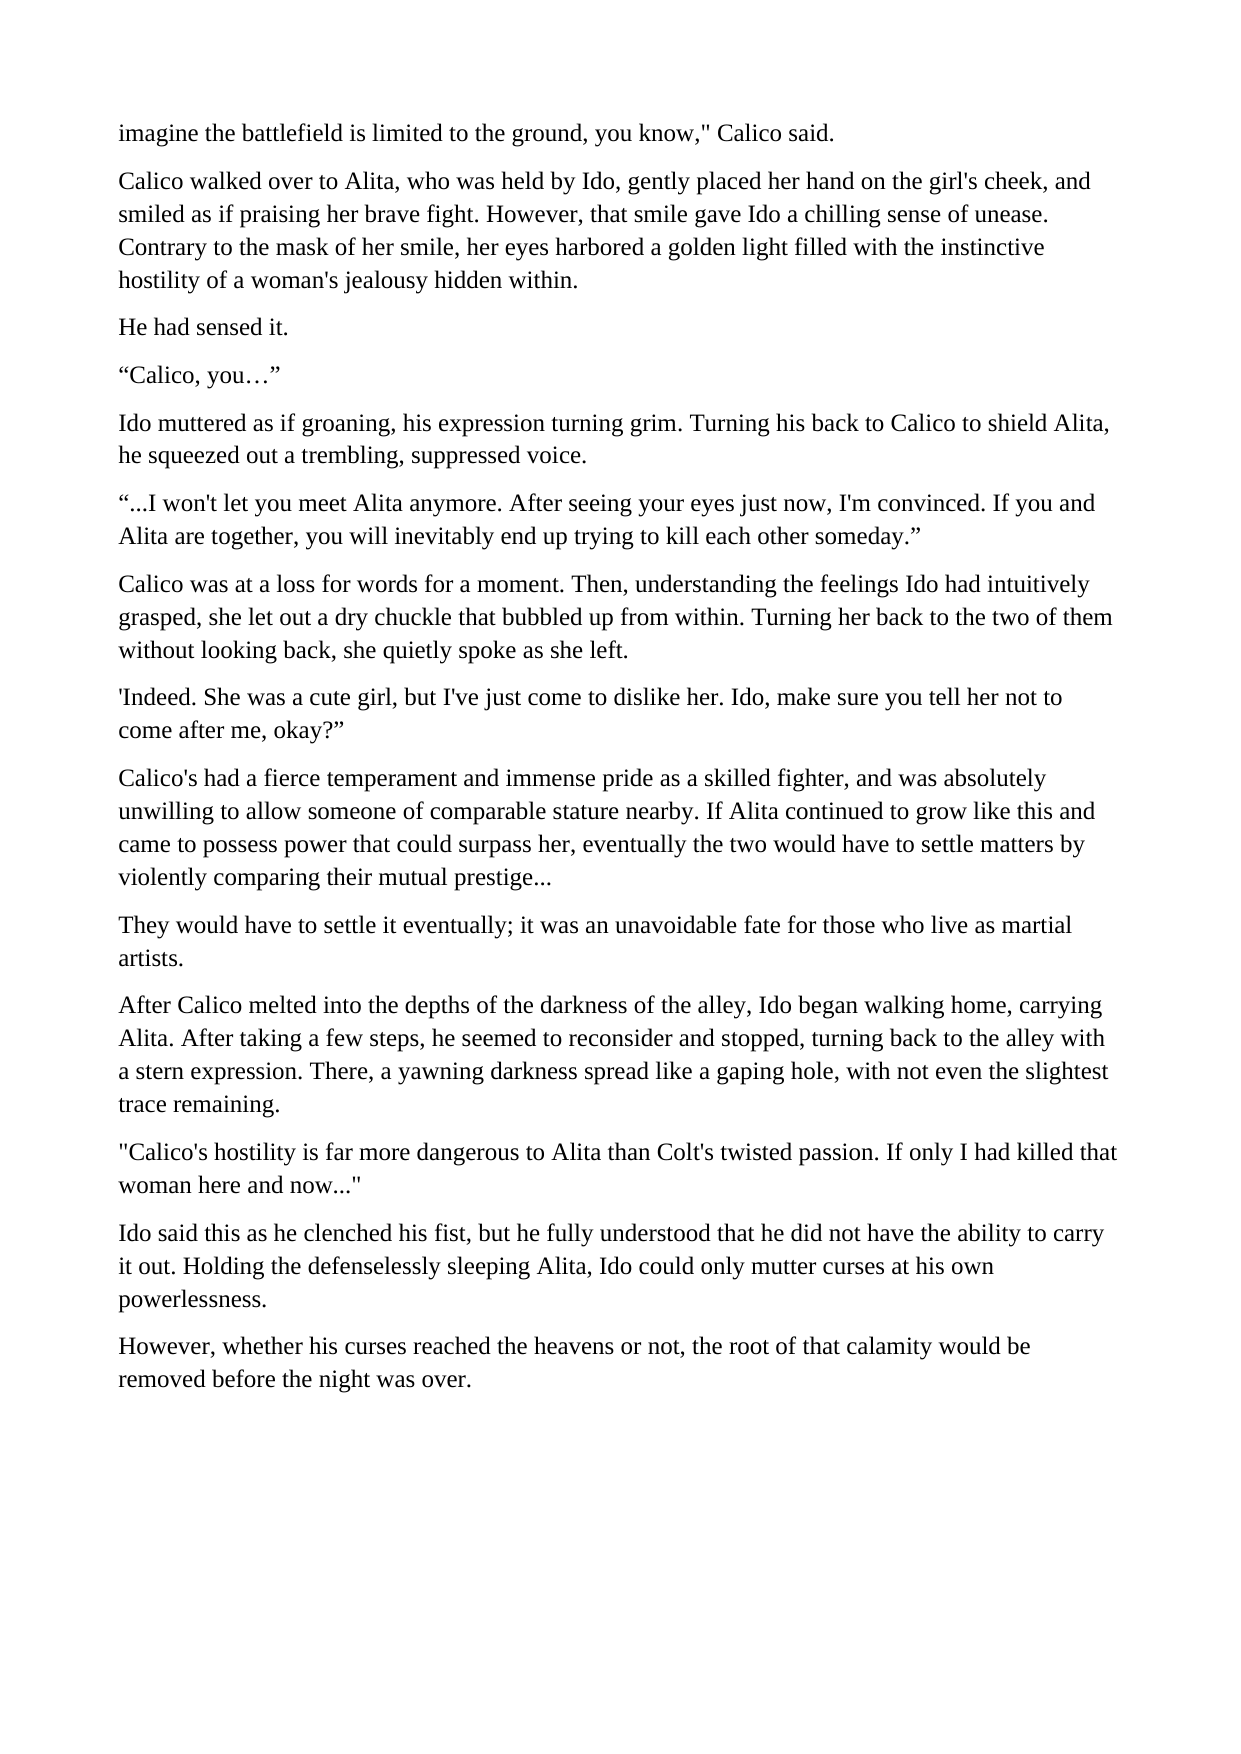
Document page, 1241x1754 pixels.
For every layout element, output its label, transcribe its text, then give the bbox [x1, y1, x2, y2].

text Ido muttered as if groaning, his expression turning grim. Turning his back to Calico to shield Alita, he squeezed out a trembling, suppressed voice. [118, 408, 1122, 469]
text Calico was at a loss for words for a moment. Then, understanding the feelings Ido had intuitively grasped, she let out a dry chuckle that bubbled up from within. Turning her back to the two of them without looking back, she quietly spoke as she left. [118, 569, 1122, 664]
text 'Indeed. She was a cute girl, but I've just come to dislike her. Ido, make sure you tell her not to come after me, okay?” [118, 682, 1122, 744]
text After Calico melted into the depths of the darkness of the alley, Ido began walking home, carrying Alita. After taking a few steps, he seemed to reconsider and stopped, turning back to the alley with a stern expression. There, a yawning darkness spread like a gaping hole, with not even the slightest trace remaining. [118, 990, 1122, 1118]
text They would have to settle it eventually; it was an unavoidable fate for those who live as martial artists. [118, 910, 1122, 972]
text However, whether his curses reached the heavens or not, the root of that calamity would be removed before the night was over. [118, 1331, 1122, 1393]
text Ido said this as he clenched his fist, but he fully understood that he did not have the ability to carry it out. Holding the defenselessly sleeping Alita, Ido could only mutter curses at his own powerlessness. [118, 1218, 1122, 1312]
text “...I won't let you meet Alita anymore. After seeing your eyes just now, I'm convinced. If you and Alita are together, you will inevitably end up trying to kill each other someday.” [118, 488, 1122, 550]
text He had sensed it. [118, 312, 1122, 341]
text imagine the battlefield is limited to the ground, you know," Calico said. [118, 118, 1122, 147]
text Calico's had a fierce temperament and immense pride as a skilled fighter, and was absolutely unwilling to allow someone of comparable stature nearby. If Alita continued to grow like this and came to possess power that could surpass her, eventually the two would have to settle matters by violently comparing their mutual prestige... [118, 763, 1122, 891]
text "Calico's hostility is far more dangerous to Alita than Colt's twisted passion. If only I had killed that woman here and now..." [118, 1137, 1122, 1199]
text Calico walked over to Alita, who was held by Ido, gently placed her hand on the girl's cheek, and smiled as if praising her brave fight. However, that smile gave Ido a chilling sense of unease. Contrary to the mask of her smile, her eyes harbored a golden light filled with the instinctive hostility of a woman's jealousy hidden within. [118, 166, 1122, 293]
text “Calico, you…” [118, 360, 1122, 389]
